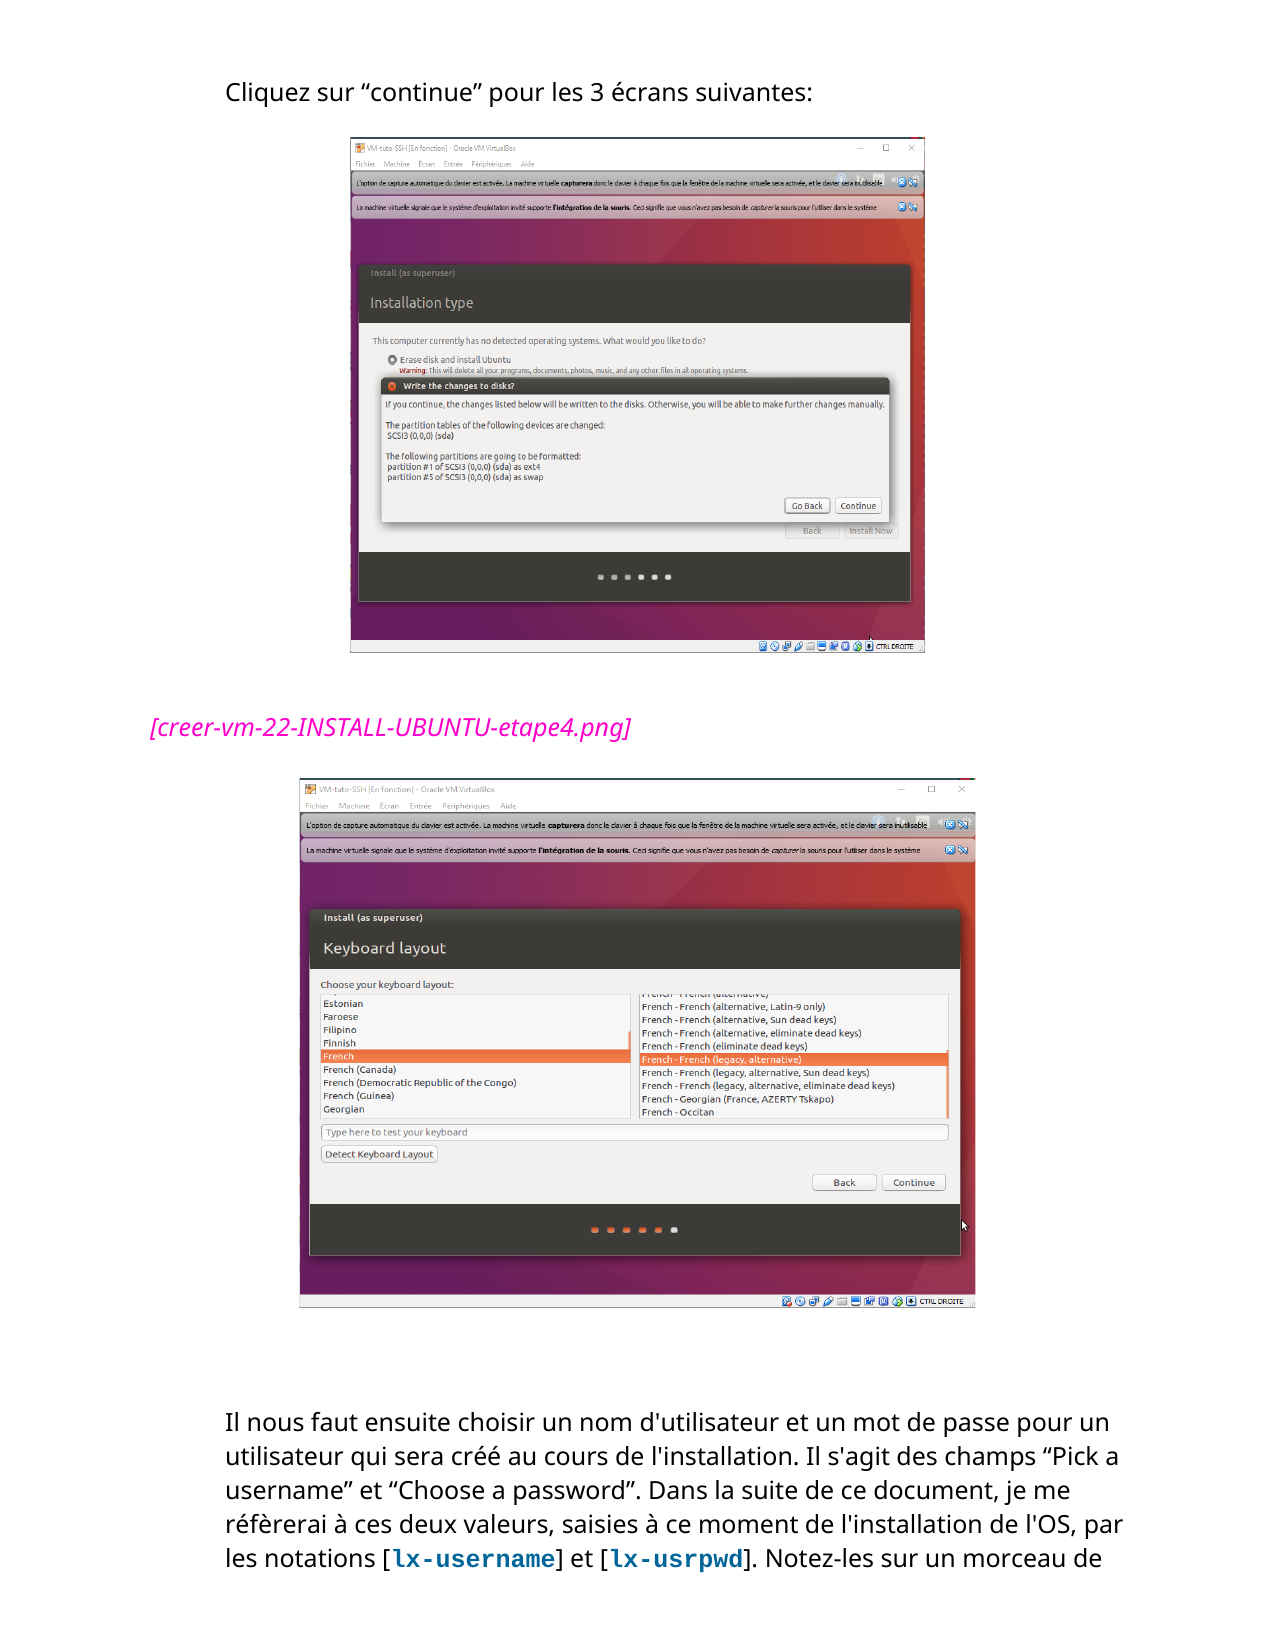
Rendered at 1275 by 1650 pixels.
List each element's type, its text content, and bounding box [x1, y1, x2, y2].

text Il nous faut ensuite choisir un nom d'utilisateur et un mot de passe pour un utilisateur qui sera créé au cours de l'installation. Il s'agit des champs “Pick a username” et “Choose a password”. Dans la suite de ce document, je me réfèrerai à ces deux valeurs, saisies à ce moment de l'installation de l'OS, par les notations [lx-username] et [lx-usrpwd]. Notez-les sur un morceau de [225, 1404, 1125, 1575]
text Cliquez sur “continue” pour les 3 écrans suivantes: [225, 75, 1125, 109]
picture [299, 778, 976, 1308]
text [creer-vm-22-INSTALL-UBUNTU-etape4.png] [150, 710, 1125, 744]
picture [350, 137, 925, 653]
